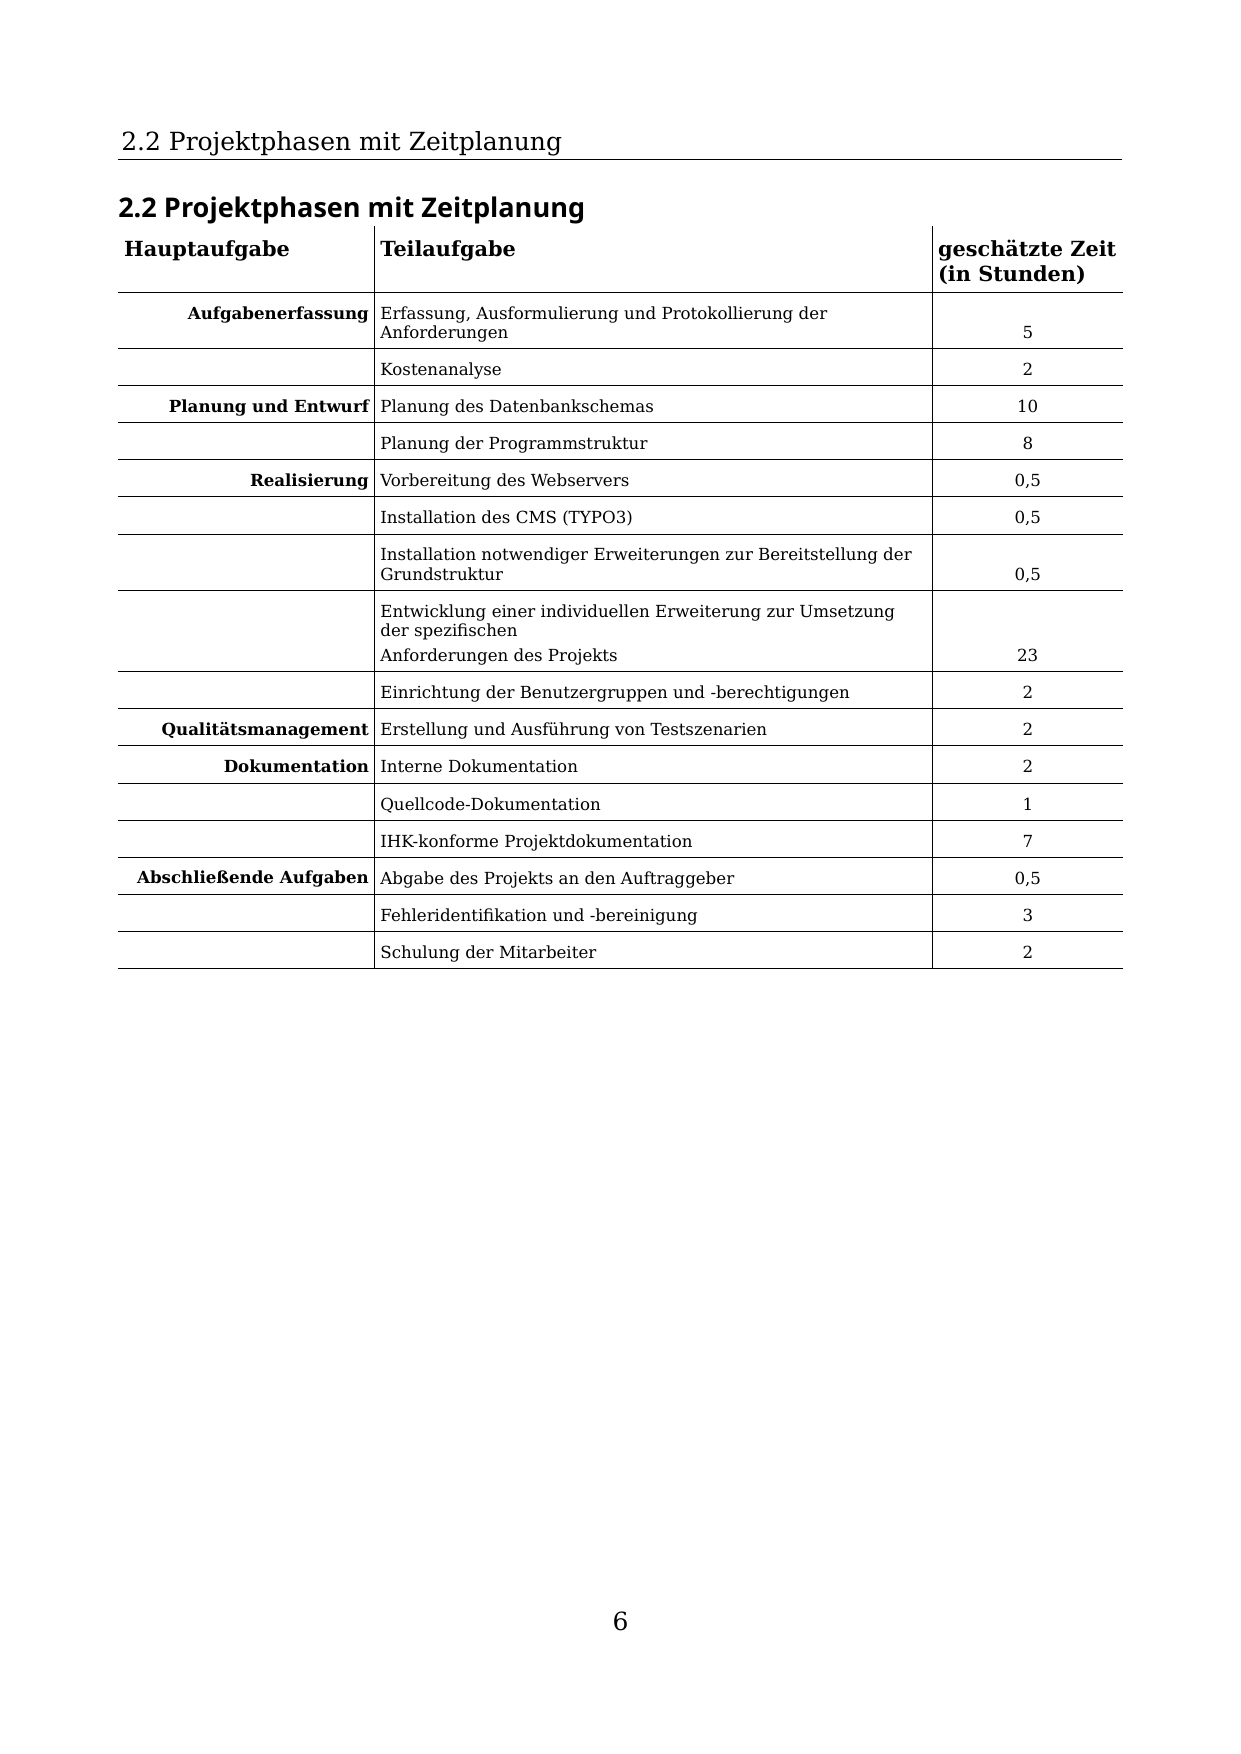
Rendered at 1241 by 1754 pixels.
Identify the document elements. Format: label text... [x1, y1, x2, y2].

table_cell IHK-konforme Projektdokumentation [375, 821, 932, 857]
table_cell Vorbereitung des Webservers [375, 460, 932, 496]
table_cell 5 [933, 293, 1123, 348]
table_cell Realisierung [118, 460, 374, 496]
table_header Teilaufgabe [375, 226, 932, 292]
table_header geschätzte Zeit (in Stunden) [933, 226, 1123, 292]
table_cell 2 [933, 932, 1123, 968]
table_cell Kostenanalyse [375, 349, 932, 385]
table_cell 2 [933, 709, 1123, 745]
table_cell Aufgabenerfassung [118, 293, 374, 348]
table_cell 2 [933, 349, 1123, 385]
table_cell Erstellung und Ausführung von Testszenarien [375, 709, 932, 745]
table_cell Abgabe des Projekts an den Auftraggeber [375, 858, 932, 894]
table_cell 10 [933, 386, 1123, 422]
table_cell [118, 672, 374, 708]
table_cell 2 [933, 672, 1123, 708]
table_cell Planung der Programmstruktur [375, 423, 932, 459]
table_cell [118, 535, 374, 590]
table_cell [118, 349, 374, 385]
table_cell 1 [933, 784, 1123, 819]
table_cell 0,5 [933, 858, 1123, 894]
table_cell [118, 895, 374, 931]
table_cell Installation notwendiger Erweiterungen zur Bereitstellung der Grundstruktur [375, 535, 932, 590]
table_cell 0,5 [933, 460, 1123, 496]
table_cell [118, 497, 374, 533]
table_cell Planung des Datenbankschemas [375, 386, 932, 422]
table_cell 3 [933, 895, 1123, 931]
table_cell 7 [933, 821, 1123, 857]
table_cell [118, 591, 374, 671]
table_cell 0,5 [933, 497, 1123, 533]
table_cell [118, 821, 374, 857]
subtitle 2.2 Projektphasen mit Zeitplanung [118, 189, 1122, 226]
table_cell Schulung der Mitarbeiter [375, 932, 932, 968]
table_cell 2 [933, 746, 1123, 782]
table_cell [118, 423, 374, 459]
table_cell 8 [933, 423, 1123, 459]
table_cell Erfassung, Ausformulierung und Protokollierung der Anforderungen [375, 293, 932, 348]
table_cell Qualitätsmanagement [118, 709, 374, 745]
table_cell Installation des CMS (TYPO3) [375, 497, 932, 533]
table_cell [118, 932, 374, 968]
table_cell 23 [933, 591, 1123, 671]
table_cell [118, 784, 374, 819]
table_cell Planung und Entwurf [118, 386, 374, 422]
table_header Hauptaufgabe [118, 226, 374, 292]
table_cell Einrichtung der Benutzergruppen und -berechtigungen [375, 672, 932, 708]
table_cell Abschließende Aufgaben [118, 858, 374, 894]
table_cell Entwicklung einer individuellen Erweiterung zur Umsetzung der spezifischen Anforderungen des Projekts [375, 591, 932, 671]
table_cell Quellcode-Dokumentation [375, 784, 932, 819]
table_cell 0,5 [933, 535, 1123, 590]
table_cell Fehleridentifikation und -bereinigung [375, 895, 932, 931]
table_cell Interne Dokumentation [375, 746, 932, 782]
table_cell Dokumentation [118, 746, 374, 782]
